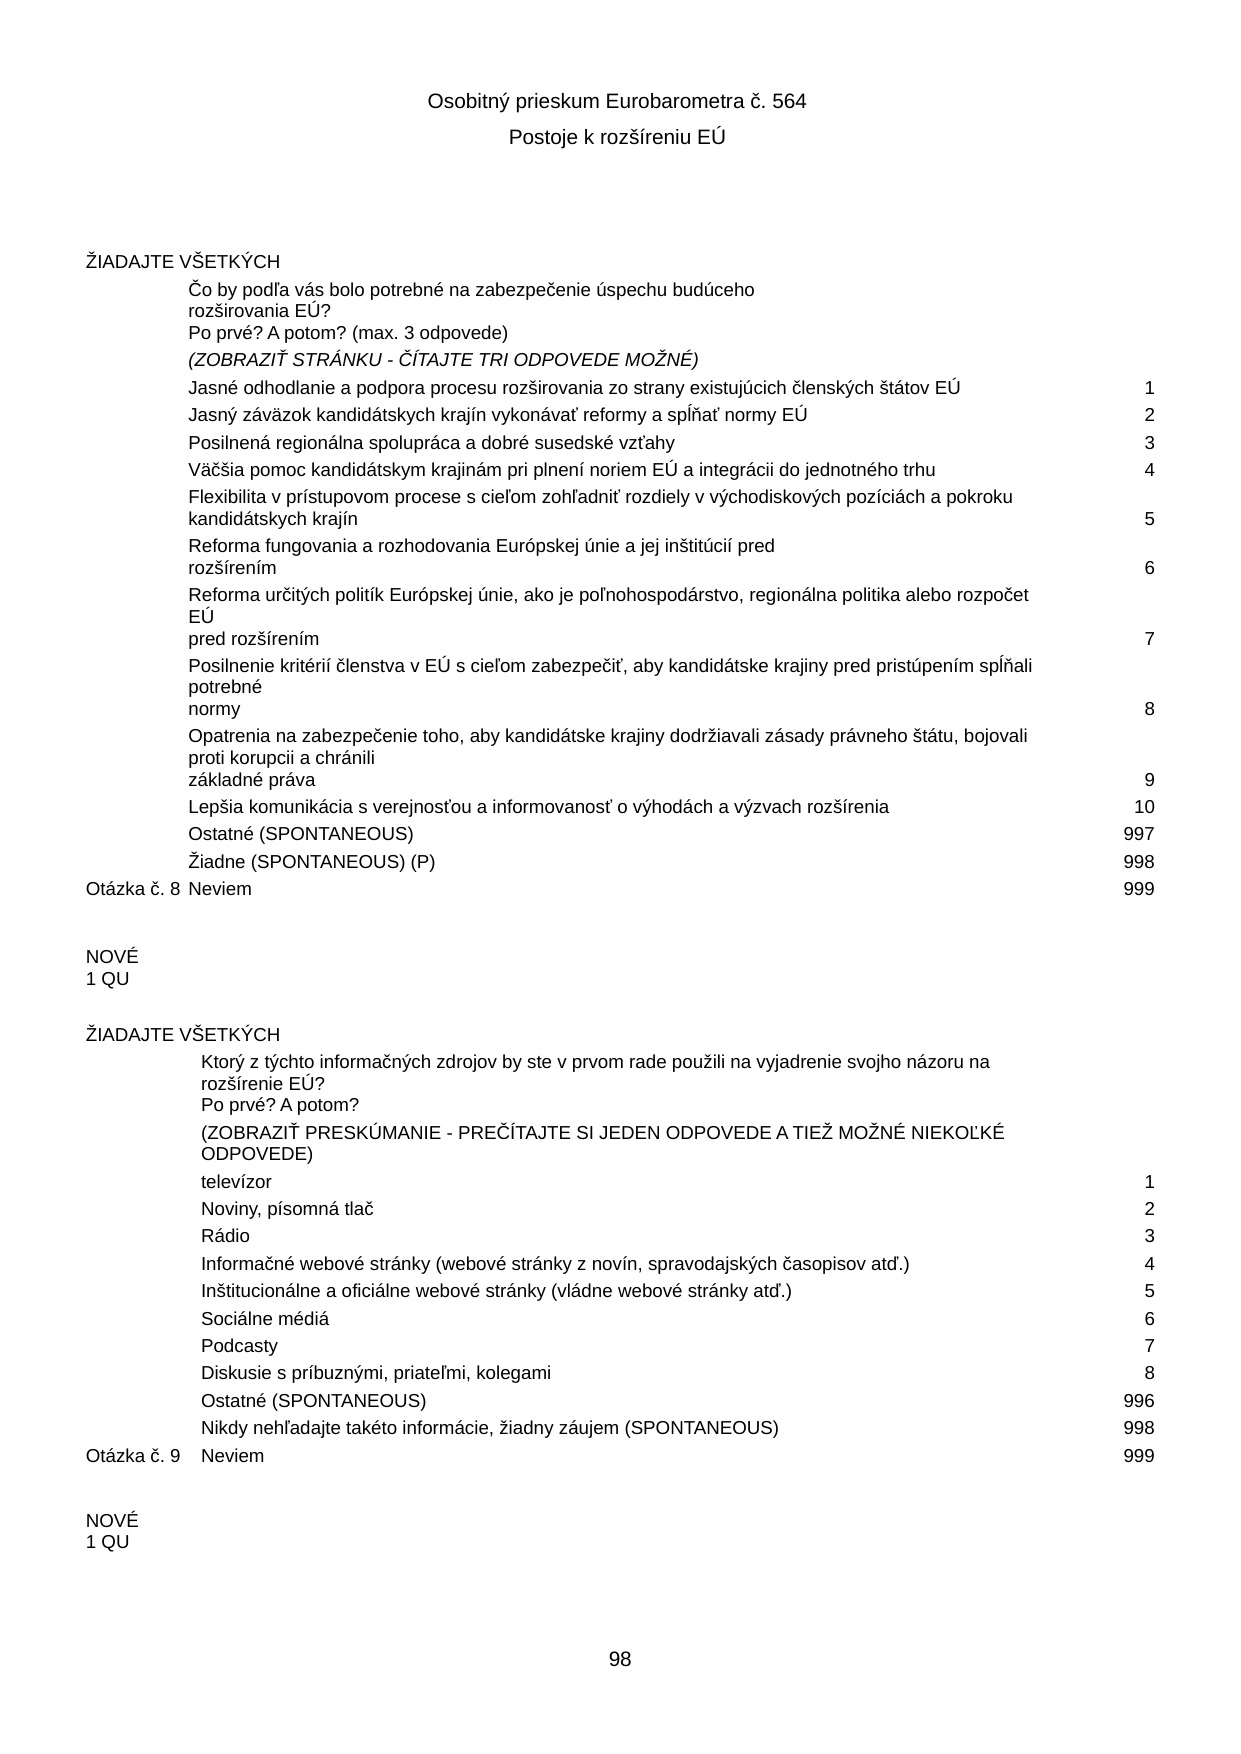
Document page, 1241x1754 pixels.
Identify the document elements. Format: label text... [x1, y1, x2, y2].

table_cell [1046, 276, 1157, 346]
table_cell [1046, 1500, 1157, 1556]
table_cell 6 [1038, 1305, 1157, 1332]
table_cell 1 [1038, 374, 1157, 401]
table_cell 4 [1038, 1250, 1157, 1277]
table_cell 996 [1038, 1387, 1157, 1414]
table_cell Sociálne médiá [198, 1305, 1038, 1332]
table_cell Inštitucionálne a oficiálne webové stránky (vládne webové stránky atď.) [198, 1277, 1038, 1304]
table_cell [83, 1556, 185, 1589]
table_cell [1046, 992, 1157, 1048]
table_cell Väčšia pomoc kandidátskym krajinám pri plnení noriem EÚ a integrácii do jednotného trhu [185, 456, 1038, 483]
table_cell 6 [1038, 532, 1157, 581]
table_cell NOVÉ 1 QU [83, 1500, 1046, 1556]
table_cell 5 [1038, 483, 1157, 532]
table_cell Žiadne (SPONTANEOUS) (P) [185, 848, 1038, 875]
table_cell [1046, 1556, 1157, 1589]
table_cell [1046, 346, 1157, 374]
table_cell Podcasty [198, 1332, 1038, 1359]
table_cell Ktorý z týchto informačných zdrojov by ste v prvom rade použili na vyjadrenie svojho názoru na rozšírenie EÚ? Po prvé? A potom? [198, 1048, 1046, 1118]
table_cell 3 [1038, 429, 1157, 456]
table_cell 998 [1038, 848, 1157, 875]
table_cell [185, 1556, 198, 1589]
table_cell Opatrenia na zabezpečenie toho, aby kandidátske krajiny dodržiavali zásady právneho štátu, bojovali proti korupcii a chránili základné práva [185, 722, 1038, 793]
table_cell 10 [1038, 793, 1157, 820]
table_cell Reforma určitých politík Európskej únie, ako je poľnohospodárstvo, regionálna politika alebo rozpočet EÚ pred rozšírením [185, 581, 1038, 652]
table_cell (ZOBRAZIŤ PRESKÚMANIE - PREČÍTAJTE SI JEDEN ODPOVEDE A TIEŽ MOŽNÉ NIEKOĽKÉ ODPOVEDE) [198, 1119, 1046, 1167]
table_cell Posilnená regionálna spolupráca a dobré susedské vzťahy [185, 429, 1038, 456]
table_cell 8 [1038, 652, 1157, 722]
table_cell ŽIADAJTE VŠETKÝCH [83, 992, 1046, 1048]
table_cell [1038, 903, 1157, 935]
table_cell [83, 1469, 198, 1500]
table_cell Ostatné (SPONTANEOUS) [185, 820, 1038, 848]
table_cell 998 [1038, 1414, 1157, 1441]
table_cell [1038, 1469, 1157, 1500]
table_cell Reforma fungovania a rozhodovania Európskej únie a jej inštitúcií pred rozšírením [185, 532, 1038, 581]
table_cell Nikdy nehľadajte takéto informácie, žiadny záujem (SPONTANEOUS) [198, 1414, 1038, 1441]
table_cell 1 [1038, 1168, 1157, 1195]
table_cell Lepšia komunikácia s verejnosťou a informovanosť o výhodách a výzvach rozšírenia [185, 793, 1038, 820]
table_cell 2 [1038, 1195, 1157, 1222]
table_cell 999 [1038, 875, 1157, 902]
table_cell Noviny, písomná tlač [198, 1195, 1038, 1222]
table_cell [1046, 935, 1157, 992]
table_cell 7 [1038, 1332, 1157, 1359]
table_cell 8 [1038, 1359, 1157, 1387]
table_cell 9 [1038, 722, 1157, 793]
table_cell [1046, 1048, 1157, 1118]
table_cell Informačné webové stránky (webové stránky z novín, spravodajských časopisov atď.) [198, 1250, 1038, 1277]
table_cell [83, 903, 185, 935]
table_cell NOVÉ 1 QU [83, 935, 1046, 992]
table_cell Čo by podľa vás bolo potrebné na zabezpečenie úspechu budúceho rozširovania EÚ? Po prvé? A potom? (max. 3 odpovede) [185, 276, 1046, 346]
table_header [1046, 220, 1157, 276]
table_cell [198, 1469, 1038, 1500]
table_cell Otázka č. 8 [83, 276, 185, 902]
table_cell Diskusie s príbuznými, priateľmi, kolegami [198, 1359, 1038, 1387]
table_cell Jasné odhodlanie a podpora procesu rozširovania zo strany existujúcich členských štátov EÚ [185, 374, 1038, 401]
table_cell [1038, 1556, 1046, 1589]
table_cell Neviem [198, 1441, 1038, 1469]
table_cell Neviem [185, 875, 1038, 902]
table_cell Rádio [198, 1222, 1038, 1250]
table_cell 2 [1038, 401, 1157, 428]
table_cell 4 [1038, 456, 1157, 483]
table_cell Ostatné (SPONTANEOUS) [198, 1387, 1038, 1414]
table_cell 997 [1038, 820, 1157, 848]
table_cell [185, 903, 1038, 935]
table_cell 999 [1038, 1441, 1157, 1469]
table_header ŽIADAJTE VŠETKÝCH [83, 220, 1046, 276]
table_cell [1046, 1119, 1157, 1167]
table_cell Otázka č. 9 [83, 1048, 198, 1469]
table_cell 5 [1038, 1277, 1157, 1304]
table_cell Posilnenie kritérií členstva v EÚ s cieľom zabezpečiť, aby kandidátske krajiny pred pristúpením spĺňali potrebné normy [185, 652, 1038, 722]
table_cell Flexibilita v prístupovom procese s cieľom zohľadniť rozdiely v východiskových pozíciách a pokroku kandidátskych krajín [185, 483, 1038, 532]
table_cell televízor [198, 1168, 1038, 1195]
table_cell Jasný záväzok kandidátskych krajín vykonávať reformy a spĺňať normy EÚ [185, 401, 1038, 428]
table_cell 3 [1038, 1222, 1157, 1250]
table_cell 7 [1038, 581, 1157, 652]
table_cell (ZOBRAZIŤ STRÁNKU - ČÍTAJTE TRI ODPOVEDE MOŽNÉ) [185, 346, 1046, 374]
table_cell [198, 1556, 1038, 1589]
